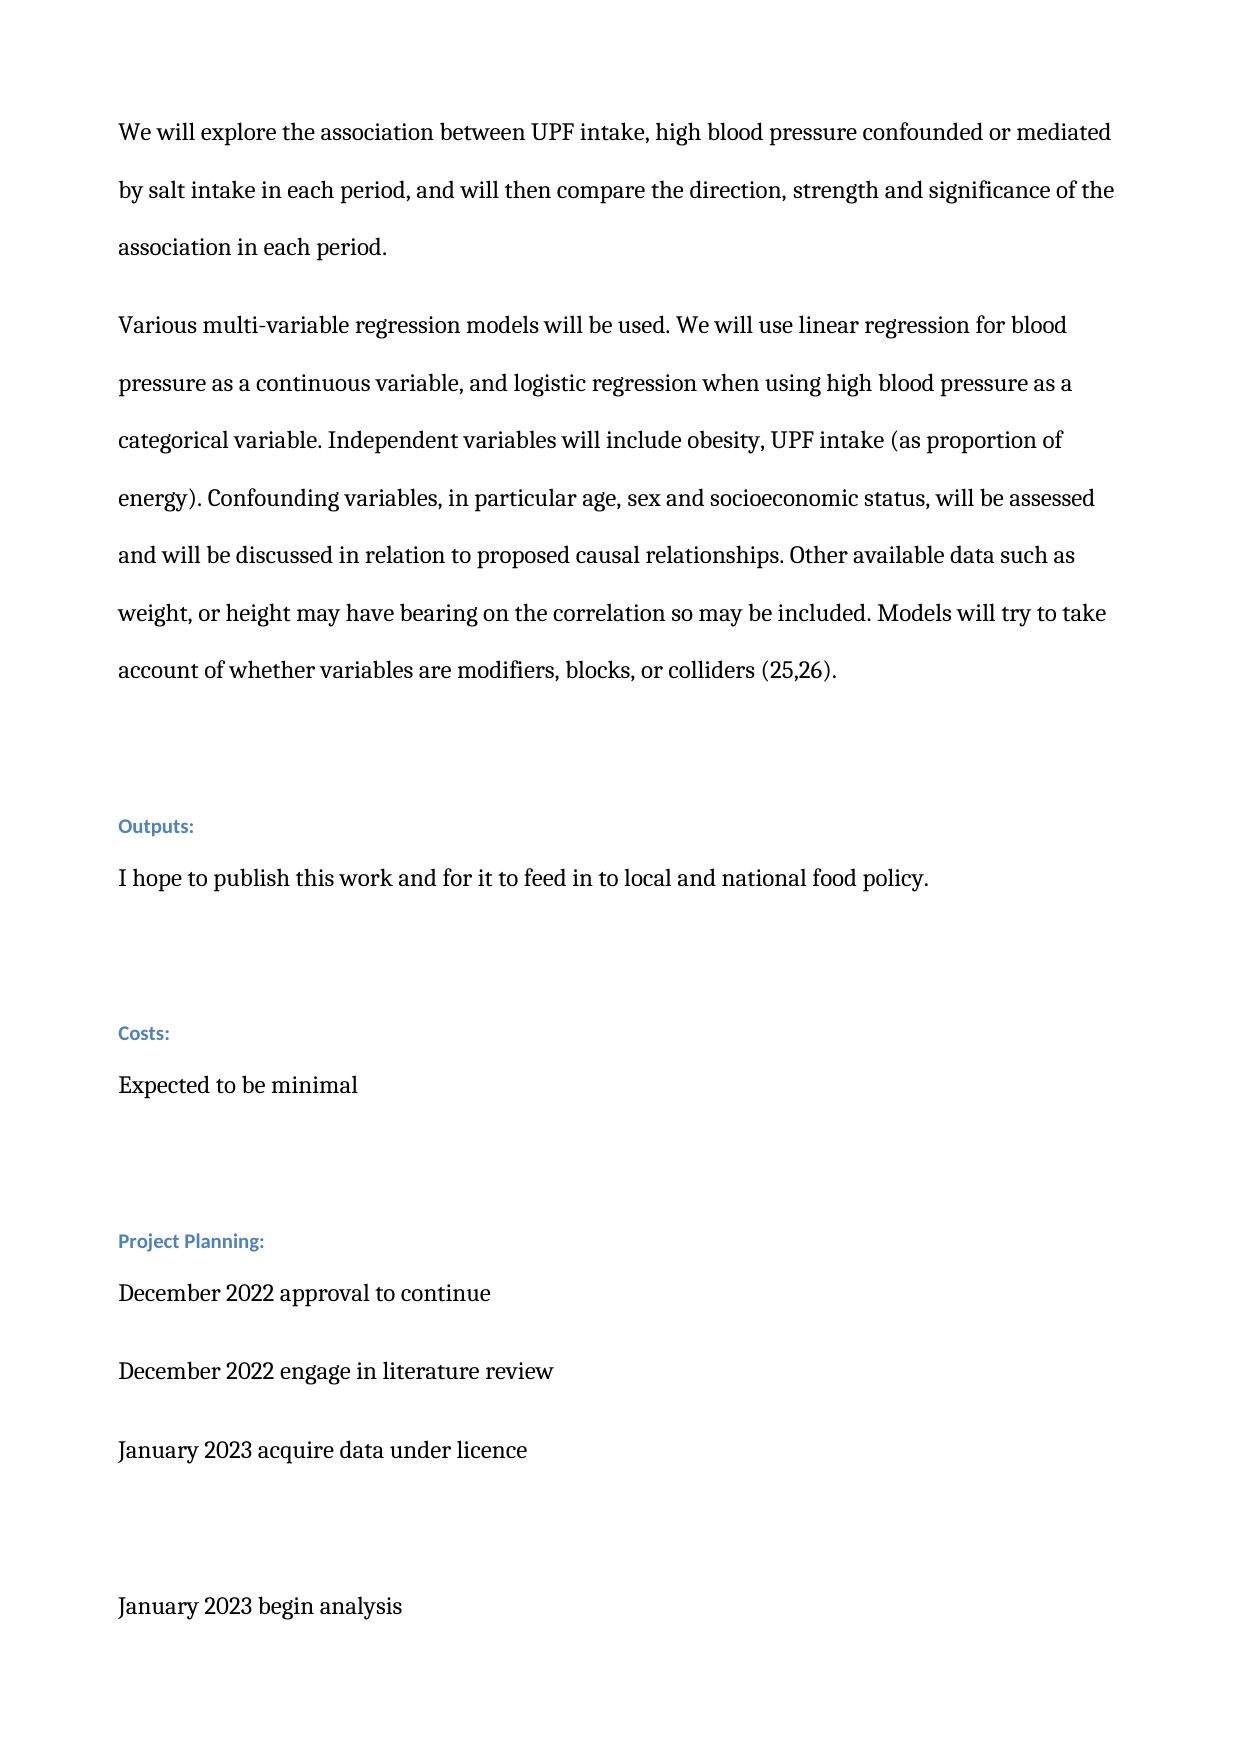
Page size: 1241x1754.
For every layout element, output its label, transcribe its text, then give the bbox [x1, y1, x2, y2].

text December 2022 engage in literature review [118, 1357, 1122, 1386]
subtitle Outputs: [118, 813, 1122, 838]
text I hope to publish this work and for it to feed in to local and national food policy. [118, 864, 1122, 893]
text Expected to be minimal [118, 1071, 1122, 1100]
text We will explore the association between UPF intake, high blood pressure confounded or mediated by salt intake in each period, and will then compare the direction, strength and significance of the association in each period. [118, 118, 1122, 262]
subtitle Project Planning: [118, 1228, 1122, 1253]
subtitle Costs: [118, 1021, 1122, 1046]
text Various multi-variable regression models will be used. We will use linear regression for blood pressure as a continuous variable, and logistic regression when using high blood pressure as a categorical variable. Independent variables will include obesity, UPF intake (as proportion of energy). Confounding variables, in particular age, sex and socioeconomic status, will be assessed and will be discussed in relation to proposed causal relationships. Other available data such as weight, or height may have bearing on the correlation so may be included. Models will try to take account of whether variables are modifiers, blocks, or colliders (25,26). [118, 311, 1122, 685]
text December 2022 approval to continue [118, 1279, 1122, 1308]
text January 2023 begin analysis [118, 1592, 1122, 1621]
text January 2023 acquire data under licence [118, 1436, 1122, 1464]
